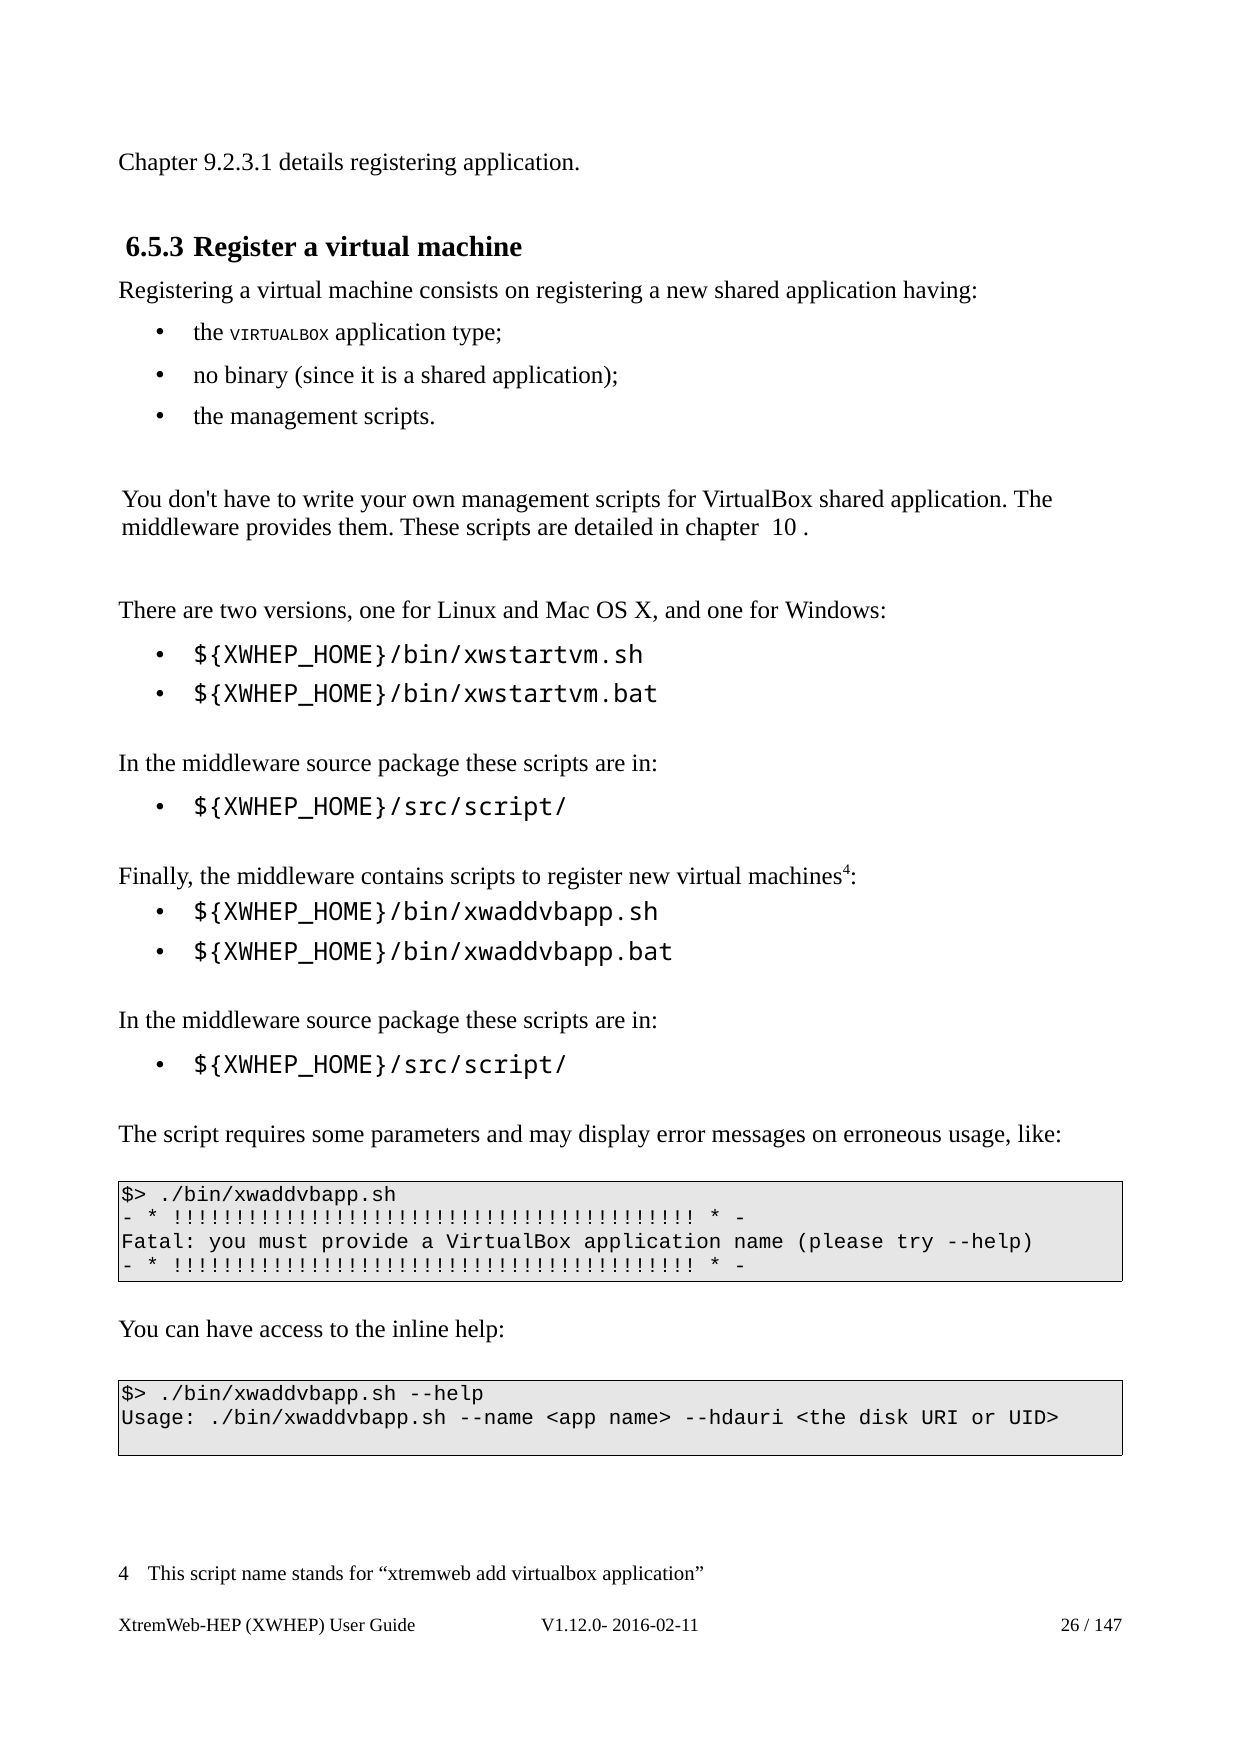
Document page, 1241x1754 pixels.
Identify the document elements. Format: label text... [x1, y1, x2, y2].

list ${XWHEP_HOME}/bin/xwaddvbapp.sh [156, 894, 1122, 928]
text In the middleware source package these scripts are in: [118, 1005, 1122, 1034]
list ${XWHEP_HOME}/src/script/ [156, 789, 1122, 823]
text This script name stands for “xtremweb add virtualbox application” [118, 1561, 1122, 1585]
text $> ./bin/xwaddvbapp.sh --help [119, 1381, 1122, 1404]
text Chapter 9.2.3.1 details registering application. [118, 147, 1122, 176]
text Fatal: you must provide a VirtualBox application name (please try --help) [119, 1228, 1122, 1252]
text There are two versions, one for Linux and Mac OS X, and one for Windows: [118, 595, 1122, 624]
list the virtualbox application type; [156, 317, 1122, 347]
text - * !!!!!!!!!!!!!!!!!!!!!!!!!!!!!!!!!!!!!!!!!! * - [119, 1204, 1122, 1228]
subtitle Register a virtual machine [118, 229, 1122, 263]
text - * !!!!!!!!!!!!!!!!!!!!!!!!!!!!!!!!!!!!!!!!!! * - [119, 1252, 1122, 1281]
list ${XWHEP_HOME}/src/script/ [156, 1047, 1122, 1081]
list You don't have to write your own management scripts for VirtualBox shared application. The middleware provides them. These scripts are detailed in chapter 10. [121, 484, 1122, 541]
text In the middleware source package these scripts are in: [118, 748, 1122, 776]
list ${XWHEP_HOME}/bin/xwstartvm.sh [156, 636, 1122, 670]
text You can have access to the inline help: [118, 1314, 1122, 1343]
list no binary (since it is a shared application); [156, 360, 1122, 389]
text The script requires some parameters and may display error messages on erroneous usage, like: [118, 1119, 1122, 1148]
list the management scripts. [156, 401, 1122, 430]
text Registering a virtual machine consists on registering a new shared application having: [118, 275, 1122, 304]
text $> ./bin/xwaddvbapp.sh [119, 1182, 1122, 1204]
list ${XWHEP_HOME}/bin/xwstartvm.bat [156, 675, 1122, 709]
text Usage: ./bin/xwaddvbapp.sh --name <app name> --hdauri <the disk URI or UID> [119, 1404, 1122, 1428]
list ${XWHEP_HOME}/bin/xwaddvbapp.bat [156, 933, 1122, 967]
text Finally, the middleware contains scripts to register new virtual machines: [118, 861, 1122, 890]
